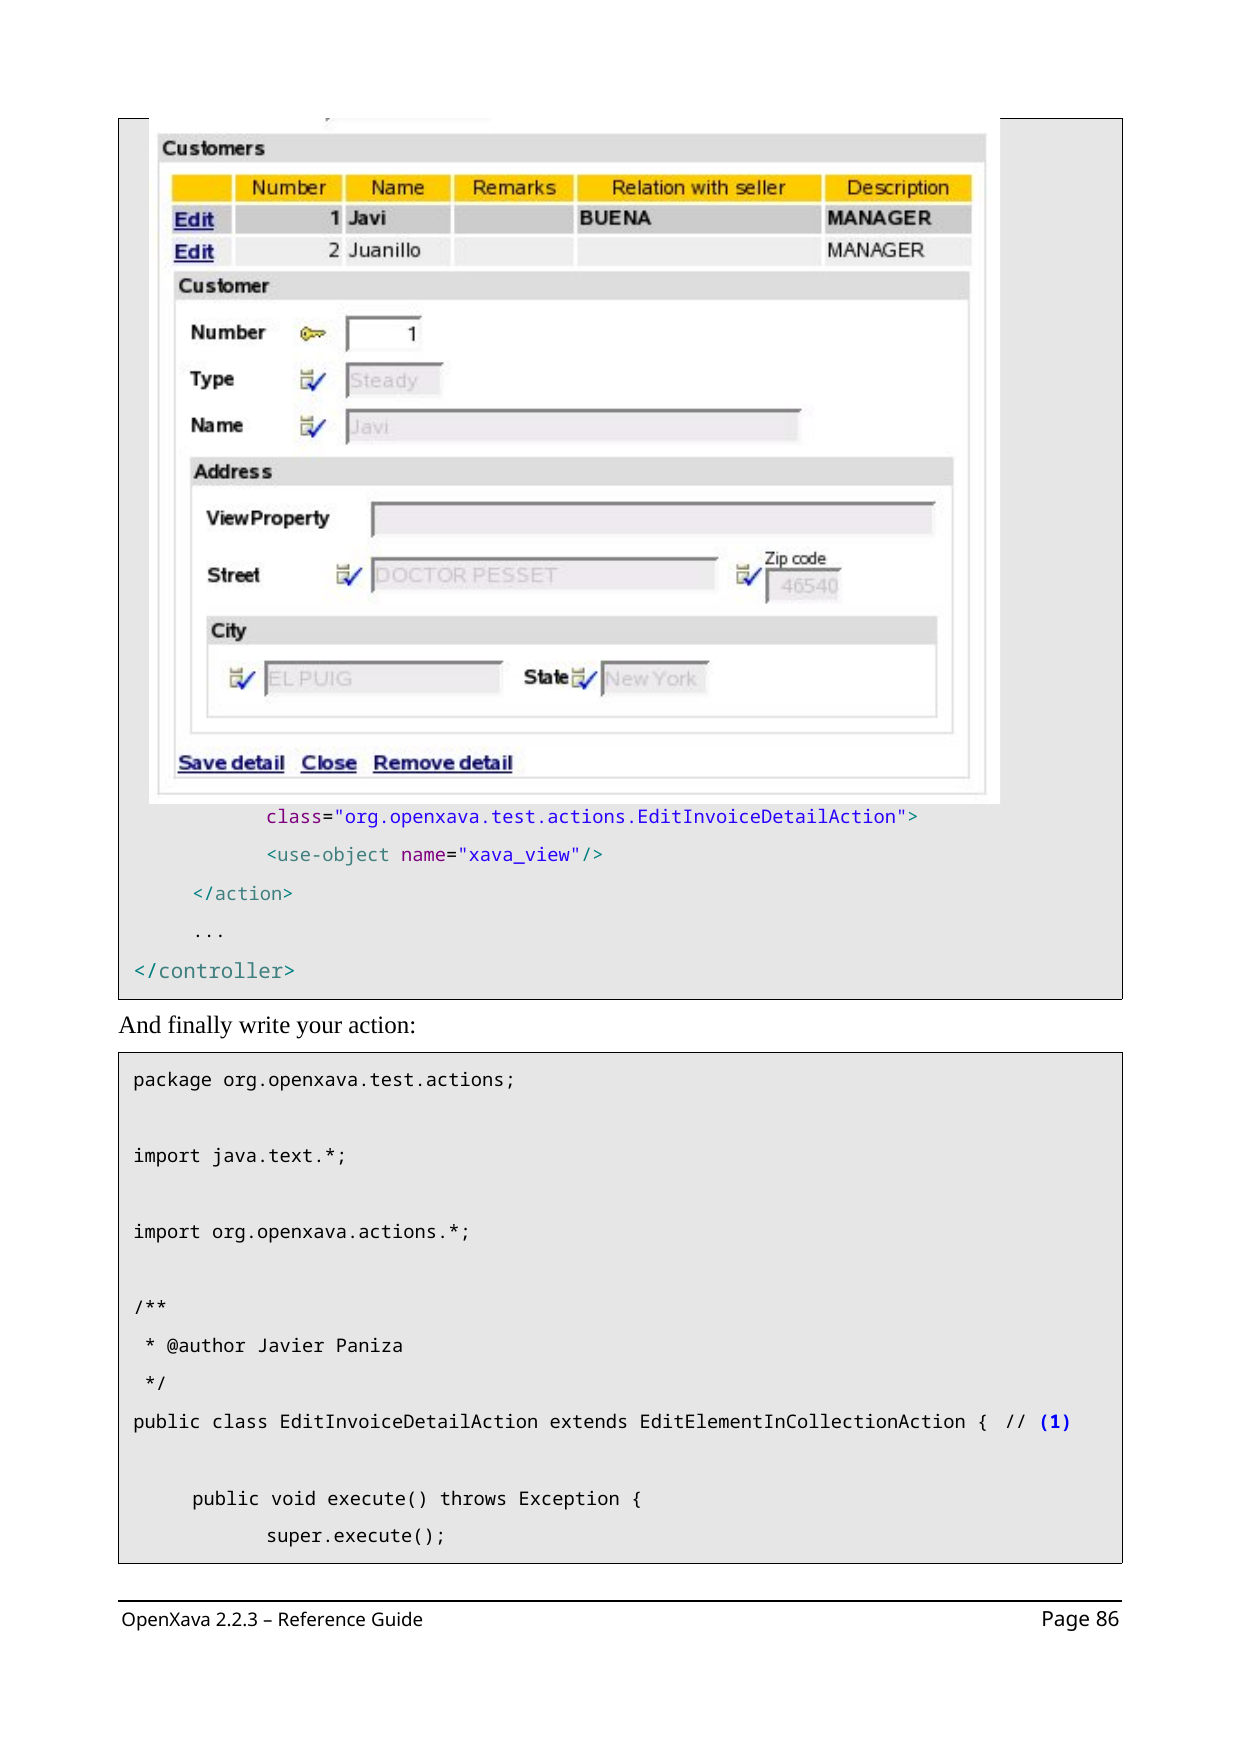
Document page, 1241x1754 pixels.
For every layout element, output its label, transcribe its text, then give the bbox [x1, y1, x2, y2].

text /** [119, 1280, 1122, 1318]
text package org.openxava.test.actions; [119, 1053, 1122, 1090]
text */ [119, 1356, 1122, 1394]
text super.execute(); [119, 1508, 1122, 1563]
text import java.text.*; [119, 1128, 1122, 1166]
text class="org.openxava.test.actions.EditInvoiceDetailAction"> [119, 804, 1122, 827]
text </controller> [119, 941, 1122, 999]
text import org.openxava.actions.*; [119, 1204, 1122, 1242]
text public class EditInvoiceDetailAction extends EditElementInCollectionAction { // (1) [119, 1394, 1122, 1432]
text <use-object name="xava_view"/> [119, 827, 1122, 865]
text And finally write your action: [118, 1012, 1122, 1039]
text ... [119, 903, 1122, 941]
text * @author Javier Paniza [119, 1318, 1122, 1356]
text </action> [119, 865, 1122, 903]
picture [149, 118, 1001, 804]
text public void execute() throws Exception { [119, 1470, 1122, 1508]
